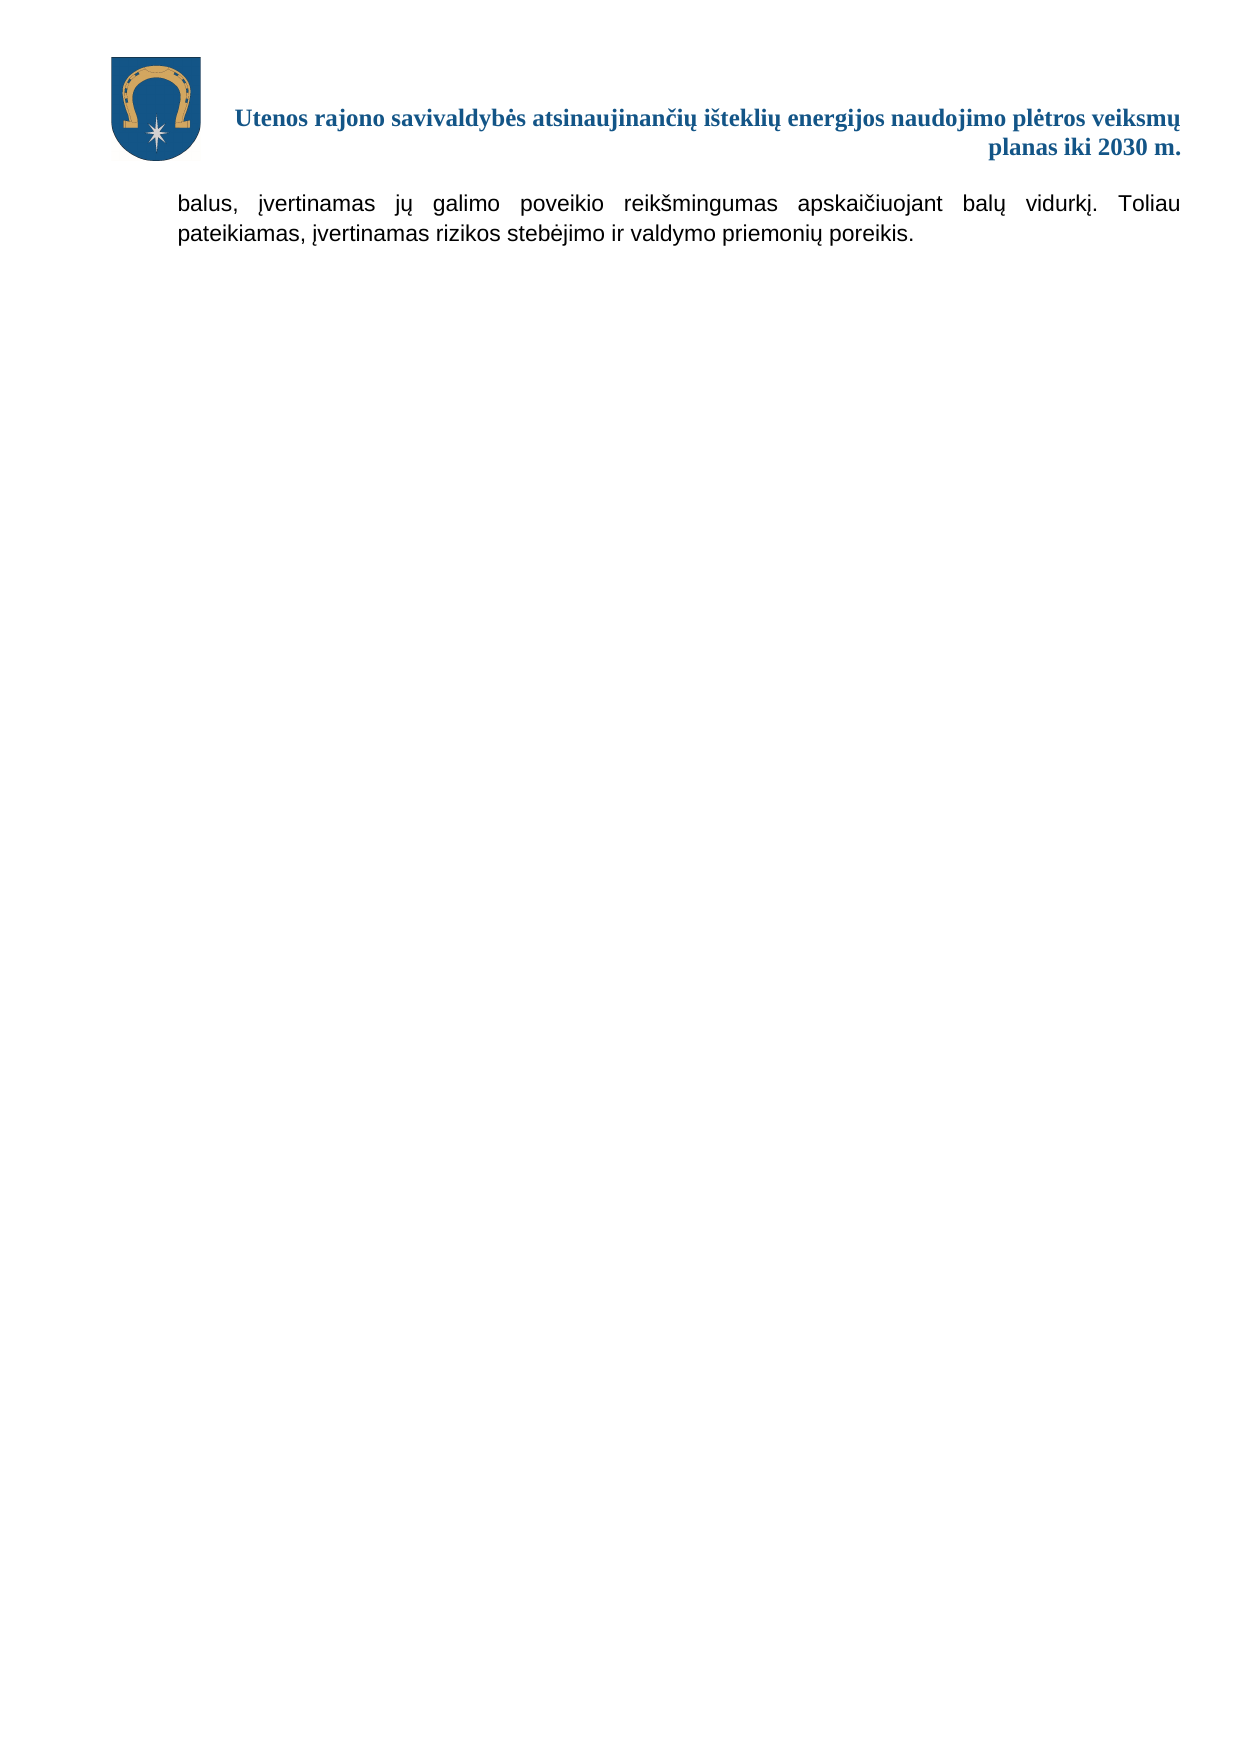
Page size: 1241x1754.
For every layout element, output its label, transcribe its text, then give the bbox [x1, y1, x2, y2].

text balus, įvertinamas jų galimo poveikio reikšmingumas apskaičiuojant balų vidurkį. Toliau pateikiamas, įvertinamas rizikos stebėjimo ir valdymo priemonių poreikis. [177, 190, 1181, 246]
